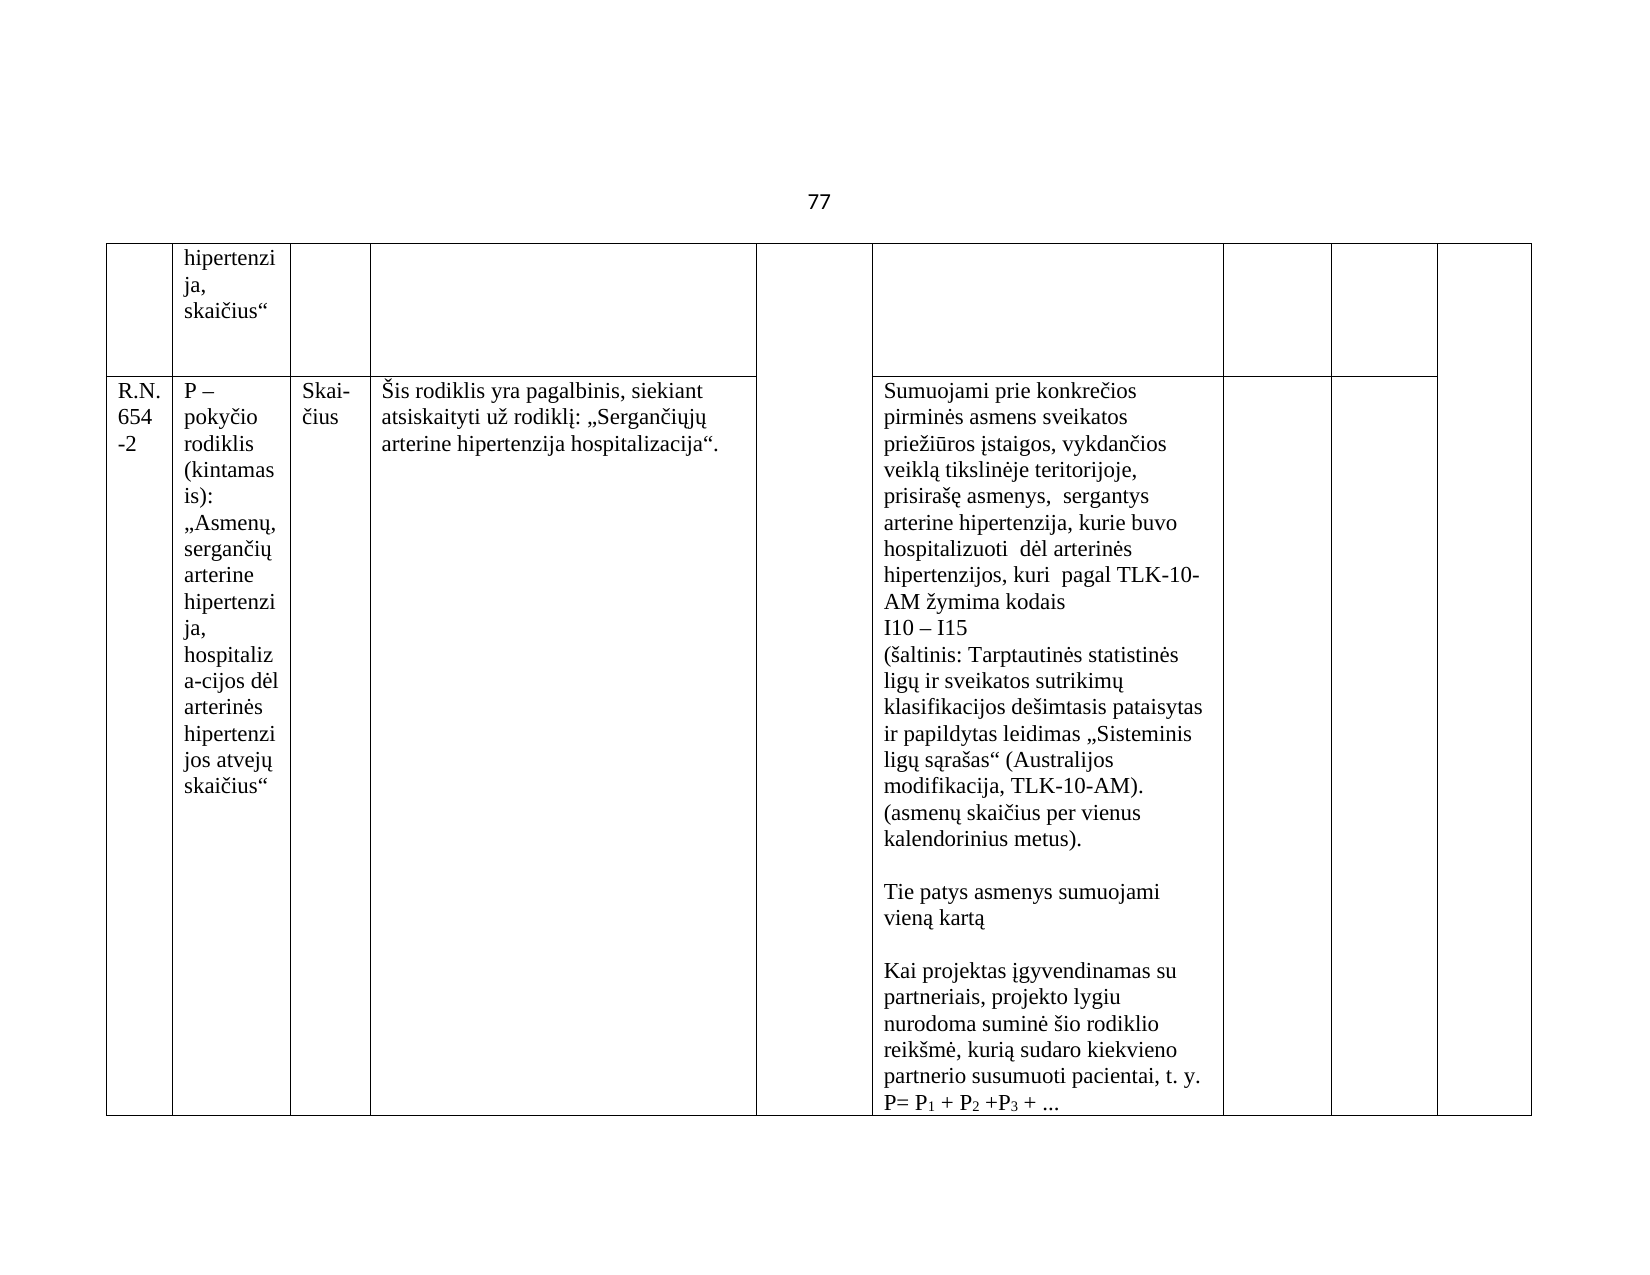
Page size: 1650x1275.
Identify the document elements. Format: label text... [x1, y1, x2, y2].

table_cell Skai-čius [291, 377, 370, 1115]
table_cell [1332, 377, 1437, 1115]
table_cell hipertenzija, skaičius“ [173, 244, 290, 376]
table_cell P – pokyčio rodiklis (kintamasis): „Asmenų, sergančių arterine hipertenzija, hospitaliza-cijos dėl arterinės hipertenzijos atvejų skaičius“ [173, 377, 290, 1115]
table_cell [1224, 377, 1331, 1115]
table_cell Šis rodiklis yra pagalbinis, siekiant atsiskaityti už rodiklį: „Sergančiųjų arterine hipertenzija hospitalizacija“. [371, 377, 756, 1115]
table_cell R.N.654 -2 [107, 377, 172, 1115]
table_cell [371, 244, 756, 376]
table_cell [1224, 244, 1331, 376]
table_cell [757, 244, 872, 1115]
table_cell [291, 244, 370, 376]
table_cell [107, 244, 172, 376]
table_cell Sumuojami prie konkrečios pirminės asmens sveikatos priežiūros įstaigos, vykdančios veiklą tikslinėje teritorijoje, prisirašę asmenys, sergantys arterine hipertenzija, kurie buvo hospitalizuoti dėl arterinės hipertenzijos, kuri pagal TLK-10-AM žymima kodais I10 – I15 (šaltinis: Tarptautinės statistinės ligų ir sveikatos sutrikimų klasifikacijos dešimtasis pataisytas ir papildytas leidimas „Sisteminis ligų sąrašas“ (Australijos modifikacija, TLK-10-AM). (asmenų skaičius per vienus kalendorinius metus). Tie patys asmenys sumuojami vieną kartą Kai projektas įgyvendinamas su partneriais, projekto lygiu nurodoma suminė šio rodiklio reikšmė, kurią sudaro kiekvieno partnerio susumuoti pacientai, t. y. P= P1 + P2 +P3 + ... [873, 377, 1223, 1115]
table_cell [1332, 244, 1437, 376]
table_cell [1438, 244, 1531, 1115]
table_cell [873, 244, 1223, 376]
